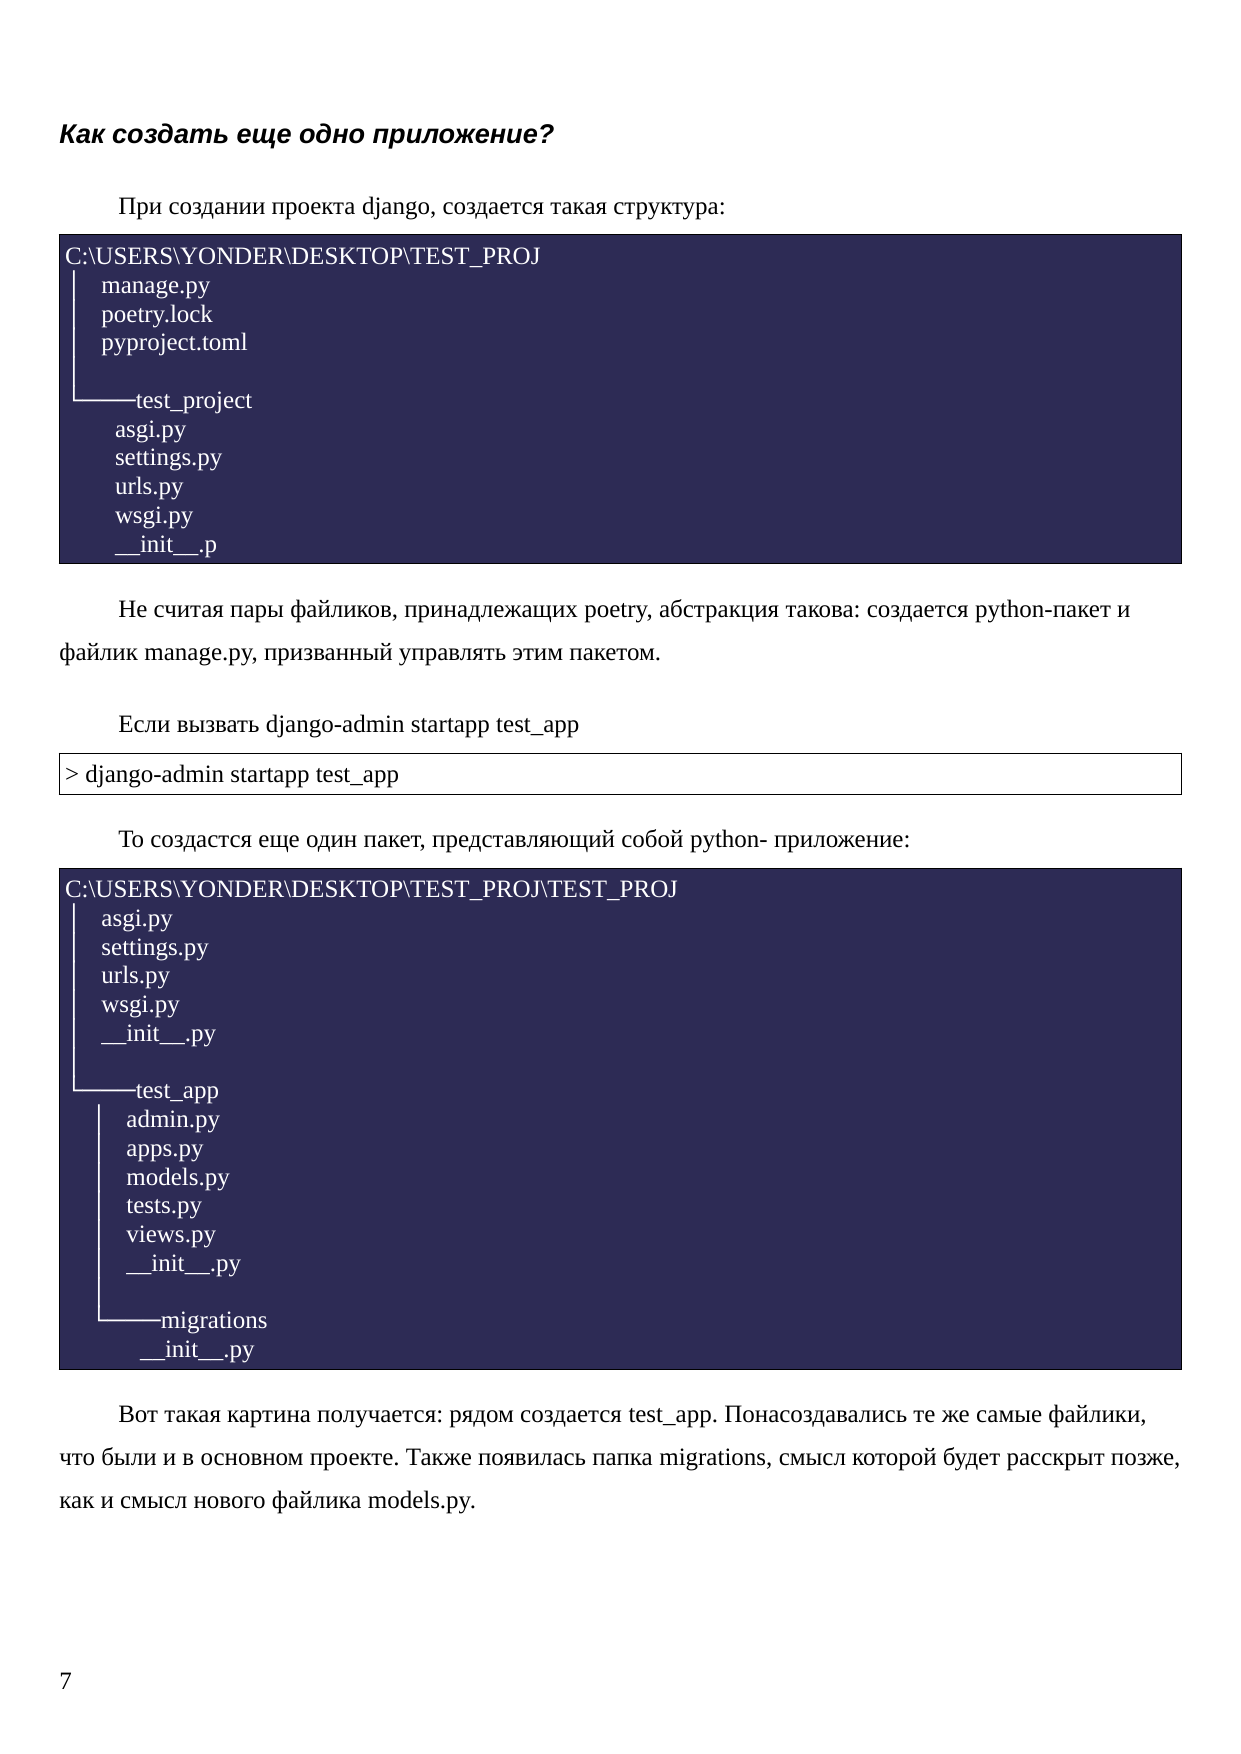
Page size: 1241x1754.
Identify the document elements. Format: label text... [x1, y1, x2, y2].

text Вот такая картина получается: рядом создается test_app. Понасоздавались те же самые файлики, что были и в основном проекте. Также появилась папка migrations, смысл которой будет расскрыт позже, как и смысл нового файлика models.py. [59, 1399, 1181, 1514]
table_header > django-admin startapp test_app [60, 754, 1181, 794]
text То создастся еще один пакет, представляющий собой python- приложение: [59, 824, 1181, 853]
text Если вызвать django-admin startapp test_app [59, 709, 1181, 738]
table_header C:\USERS\YONDER\DESKTOP\TEST_PROJ\TEST_PROJ │ asgi.py │ settings.py │ urls.py │ wsgi.py │ __init__.py │ └───test_app │ admin.py │ apps.py │ models.py │ tests.py │ views.py │ __init__.py │ └───migrations __init__.py [60, 869, 1181, 1369]
table_header C:\USERS\YONDER\DESKTOP\TEST_PROJ │ manage.py │ poetry.lock │ pyproject.toml │ └───test_project asgi.py settings.py urls.py wsgi.py __init__.p [60, 235, 1181, 563]
text При создании проекта django, создается такая структура: [59, 191, 1181, 220]
subtitle Как создать еще одно приложение? [59, 118, 1181, 149]
text Не считая пары файликов, принадлежащих poetry, абстракция такова: создается python-пакет и файлик manage.py, призванный управлять этим пакетом. [59, 594, 1181, 666]
